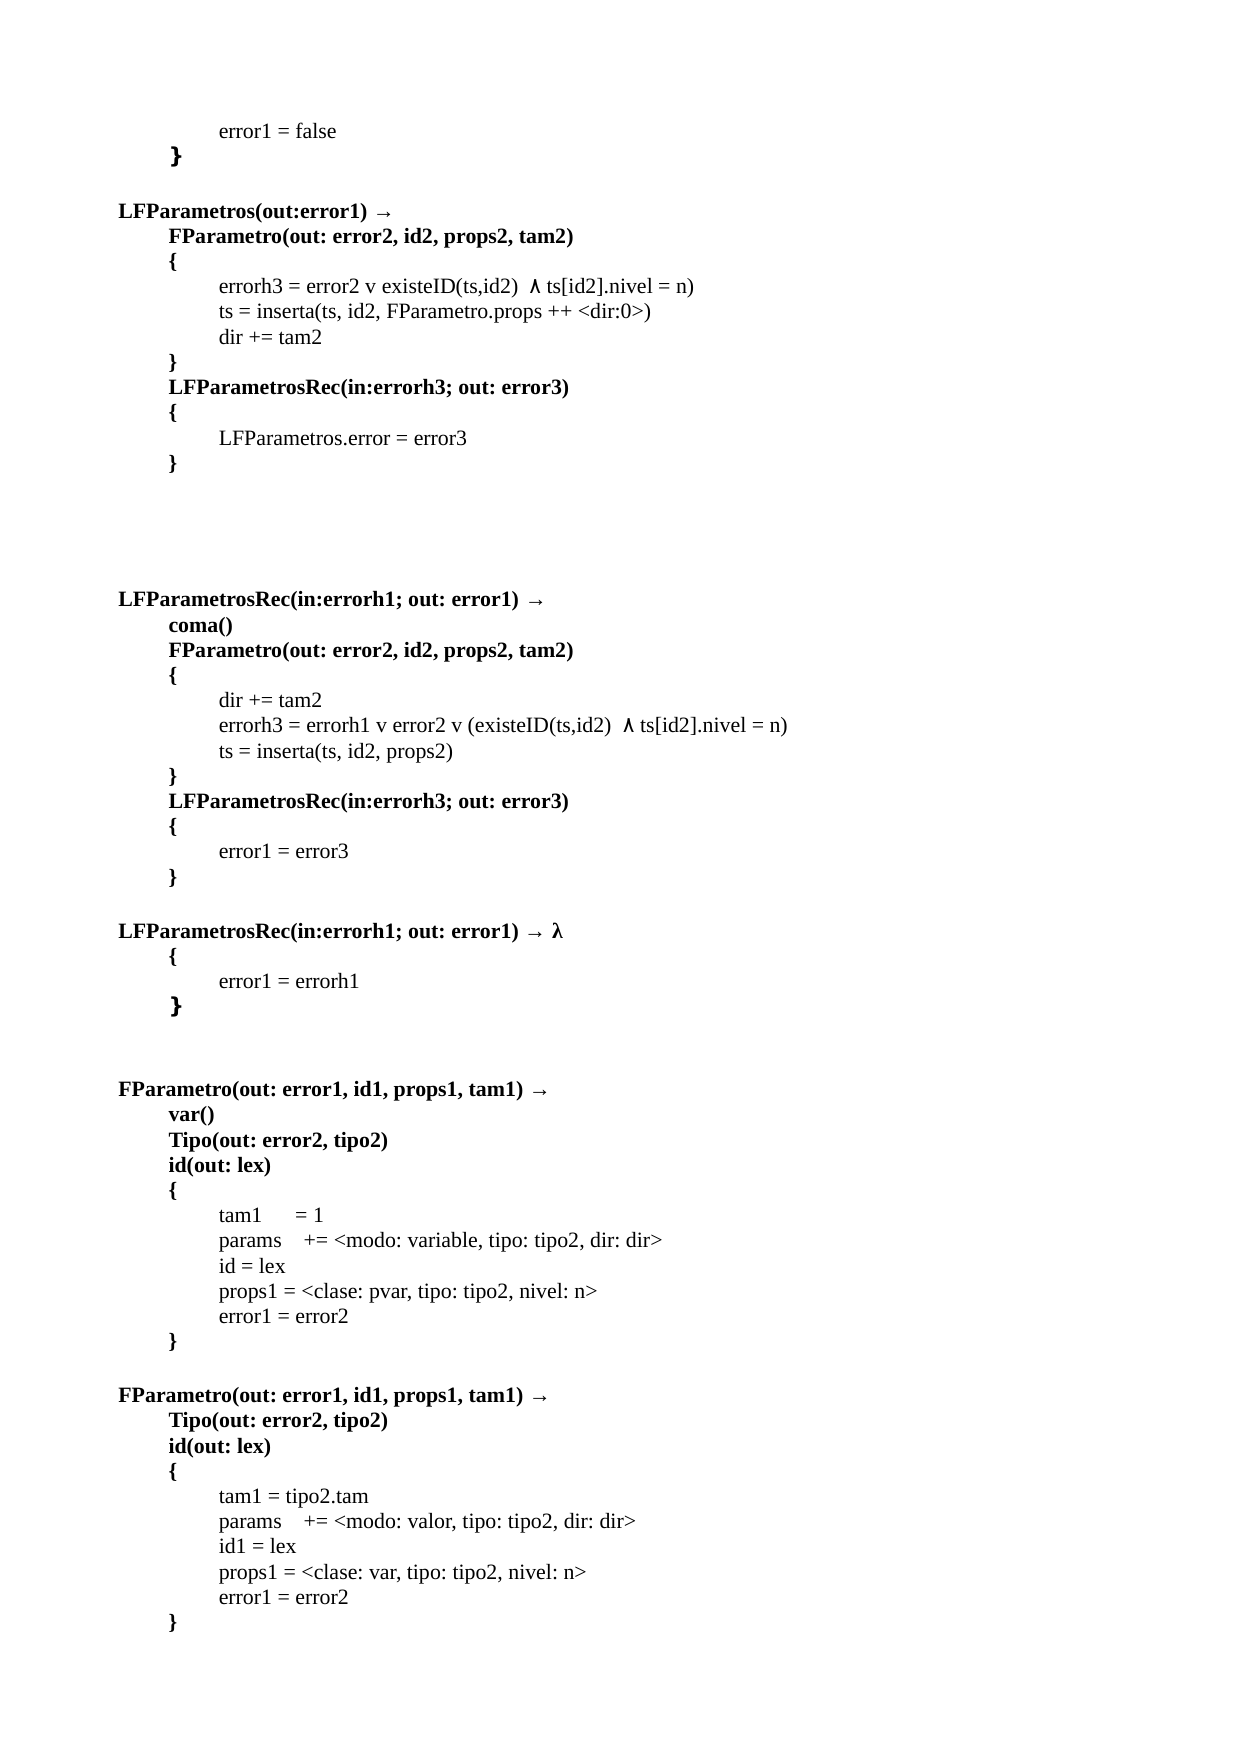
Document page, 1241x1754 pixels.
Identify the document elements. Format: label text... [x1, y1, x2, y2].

text error1 = false [168, 118, 1122, 143]
text FParametro(out: error2, id2, props2, tam2) [168, 223, 1122, 248]
text FParametro(out: error1, id1, props1, tam1) → [118, 1382, 1122, 1407]
text tam1 = tipo2.tam [168, 1483, 1122, 1508]
text { [168, 1177, 1122, 1202]
text { [168, 248, 1122, 273]
text { [168, 943, 1122, 968]
text id(out: lex) [118, 1152, 1122, 1177]
text LFParametrosRec(in:errorh1; out: error1) → [118, 586, 1122, 612]
text error1 = error3 [168, 838, 1122, 864]
text ts = inserta(ts, id2, FParametro.props ++ <dir:0>) [168, 298, 1122, 324]
text } [168, 993, 1122, 1019]
text ts = inserta(ts, id2, props2) [168, 738, 1122, 763]
text LFParametros.error = error3 [168, 424, 1122, 450]
text LFParametros(out:error1) → [118, 198, 1122, 223]
text coma() [118, 612, 1122, 637]
text props1 = <clase: var, tipo: tipo2, nivel: n> [168, 1559, 1122, 1584]
text { [168, 813, 1122, 838]
text FParametro(out: error2, id2, props2, tam2) [168, 637, 1122, 662]
text error1 = error2 [168, 1303, 1122, 1328]
text props1 = <clase: pvar, tipo: tipo2, nivel: n> [168, 1278, 1122, 1303]
text dir += tam2 [168, 687, 1122, 712]
text } [168, 450, 1122, 475]
text var() [118, 1101, 1122, 1127]
text id1 = lex [168, 1533, 1122, 1559]
text LFParametrosRec(in:errorh1; out: error1) → λ [118, 918, 1122, 943]
text } [168, 143, 1122, 169]
text } [168, 864, 1122, 889]
text { [168, 662, 1122, 687]
text error1 = errorh1 [168, 968, 1122, 993]
text errorh3 = errorh1 v error2 v (existeID(ts,id2) ٨ ts[id2].nivel = n) [168, 712, 1122, 738]
text id = lex [168, 1253, 1122, 1278]
text params += <modo: variable, tipo: tipo2, dir: dir> [168, 1227, 1122, 1253]
text error1 = error2 [168, 1584, 1122, 1609]
text tam1 = 1 [168, 1202, 1122, 1227]
text Tipo(out: error2, tipo2) [118, 1407, 1122, 1433]
text { [168, 1458, 1122, 1483]
text dir += tam2 [168, 324, 1122, 349]
text } [168, 1328, 1122, 1353]
text LFParametrosRec(in:errorh3; out: error3) [168, 788, 1122, 813]
text LFParametrosRec(in:errorh3; out: error3) [168, 374, 1122, 399]
text } [168, 349, 1122, 374]
text } [168, 763, 1122, 788]
text params += <modo: valor, tipo: tipo2, dir: dir> [168, 1508, 1122, 1533]
text errorh3 = error2 v existeID(ts,id2) ٨ ts[id2].nivel = n) [168, 273, 1122, 298]
text id(out: lex) [118, 1433, 1122, 1458]
text } [168, 1609, 1122, 1634]
text FParametro(out: error1, id1, props1, tam1) → [118, 1076, 1122, 1101]
text Tipo(out: error2, tipo2) [118, 1127, 1122, 1152]
text { [168, 399, 1122, 424]
